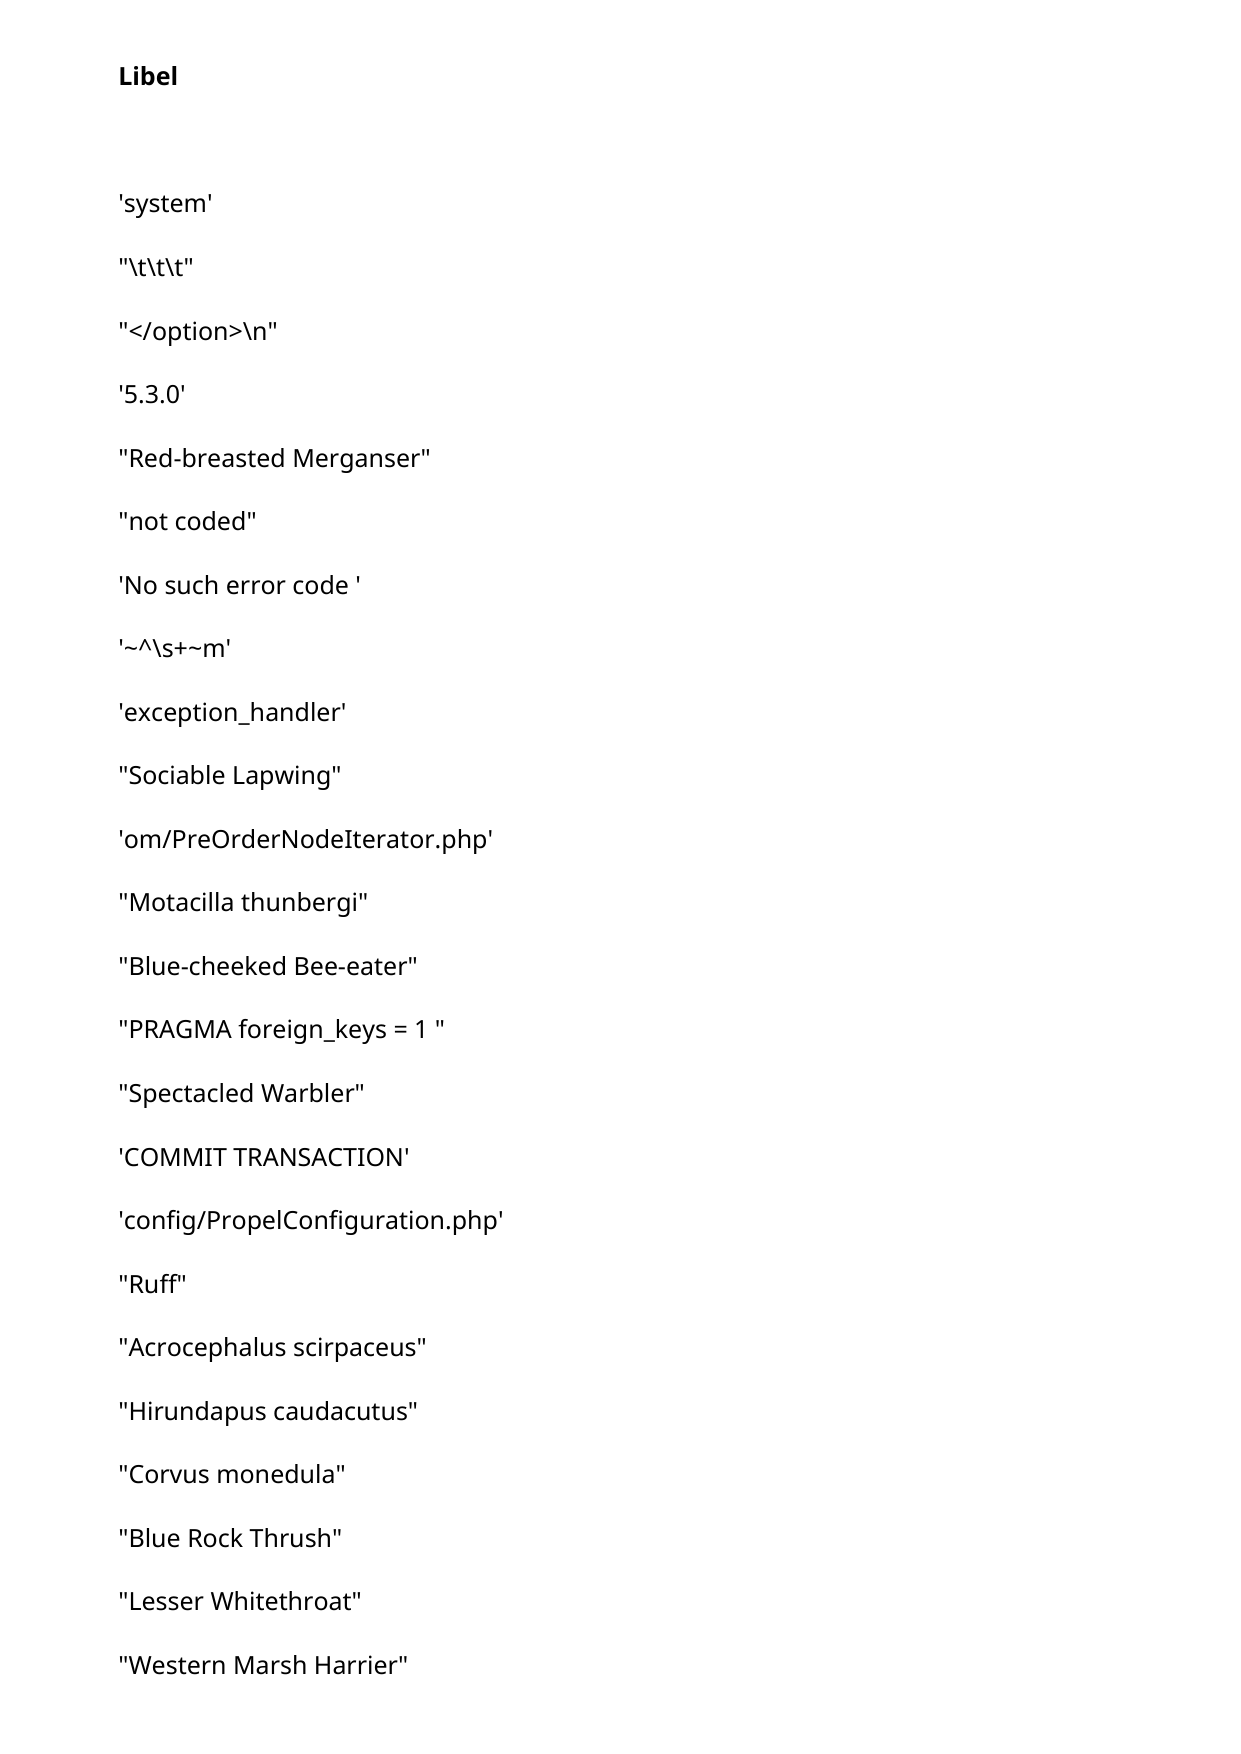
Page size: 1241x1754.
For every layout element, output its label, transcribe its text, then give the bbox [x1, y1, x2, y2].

table_cell 'config/PropelConfiguration.php' [118, 1203, 1240, 1266]
table_cell "Ruff" [118, 1266, 1240, 1330]
table_cell "Western Marsh Harrier" [118, 1648, 1240, 1682]
table_cell 'system' [118, 186, 1240, 250]
table_cell 'No such error code ' [118, 568, 1240, 631]
table_cell "Red-breasted Merganser" [118, 440, 1240, 504]
table_cell "Acrocephalus scirpaceus" [118, 1330, 1240, 1393]
table_cell '5.3.0' [118, 377, 1240, 440]
table_cell 'exception_handler' [118, 695, 1240, 758]
table_cell "Spectacled Warbler" [118, 1076, 1240, 1139]
table_cell "Sociable Lapwing" [118, 758, 1240, 822]
table_cell "Blue Rock Thrush" [118, 1521, 1240, 1584]
table_cell '~^\s+~m' [118, 631, 1240, 694]
table_cell "Blue-cheeked Bee-eater" [118, 949, 1240, 1012]
table_cell 'om/PreOrderNodeIterator.php' [118, 822, 1240, 885]
table_cell "Lesser Whitethroat" [118, 1584, 1240, 1648]
table_header Libel [118, 59, 1240, 123]
table_cell "\t\t\t" [118, 250, 1240, 313]
table_cell "Hirundapus caudacutus" [118, 1394, 1240, 1457]
table_cell "</option>\n" [118, 313, 1240, 377]
table_cell "not coded" [118, 504, 1240, 567]
table_cell "Motacilla thunbergi" [118, 885, 1240, 949]
table_cell "Corvus monedula" [118, 1457, 1240, 1521]
table_cell "PRAGMA foreign_keys = 1 " [118, 1012, 1240, 1076]
table_cell [118, 123, 1240, 186]
table_cell 'COMMIT TRANSACTION' [118, 1139, 1240, 1203]
